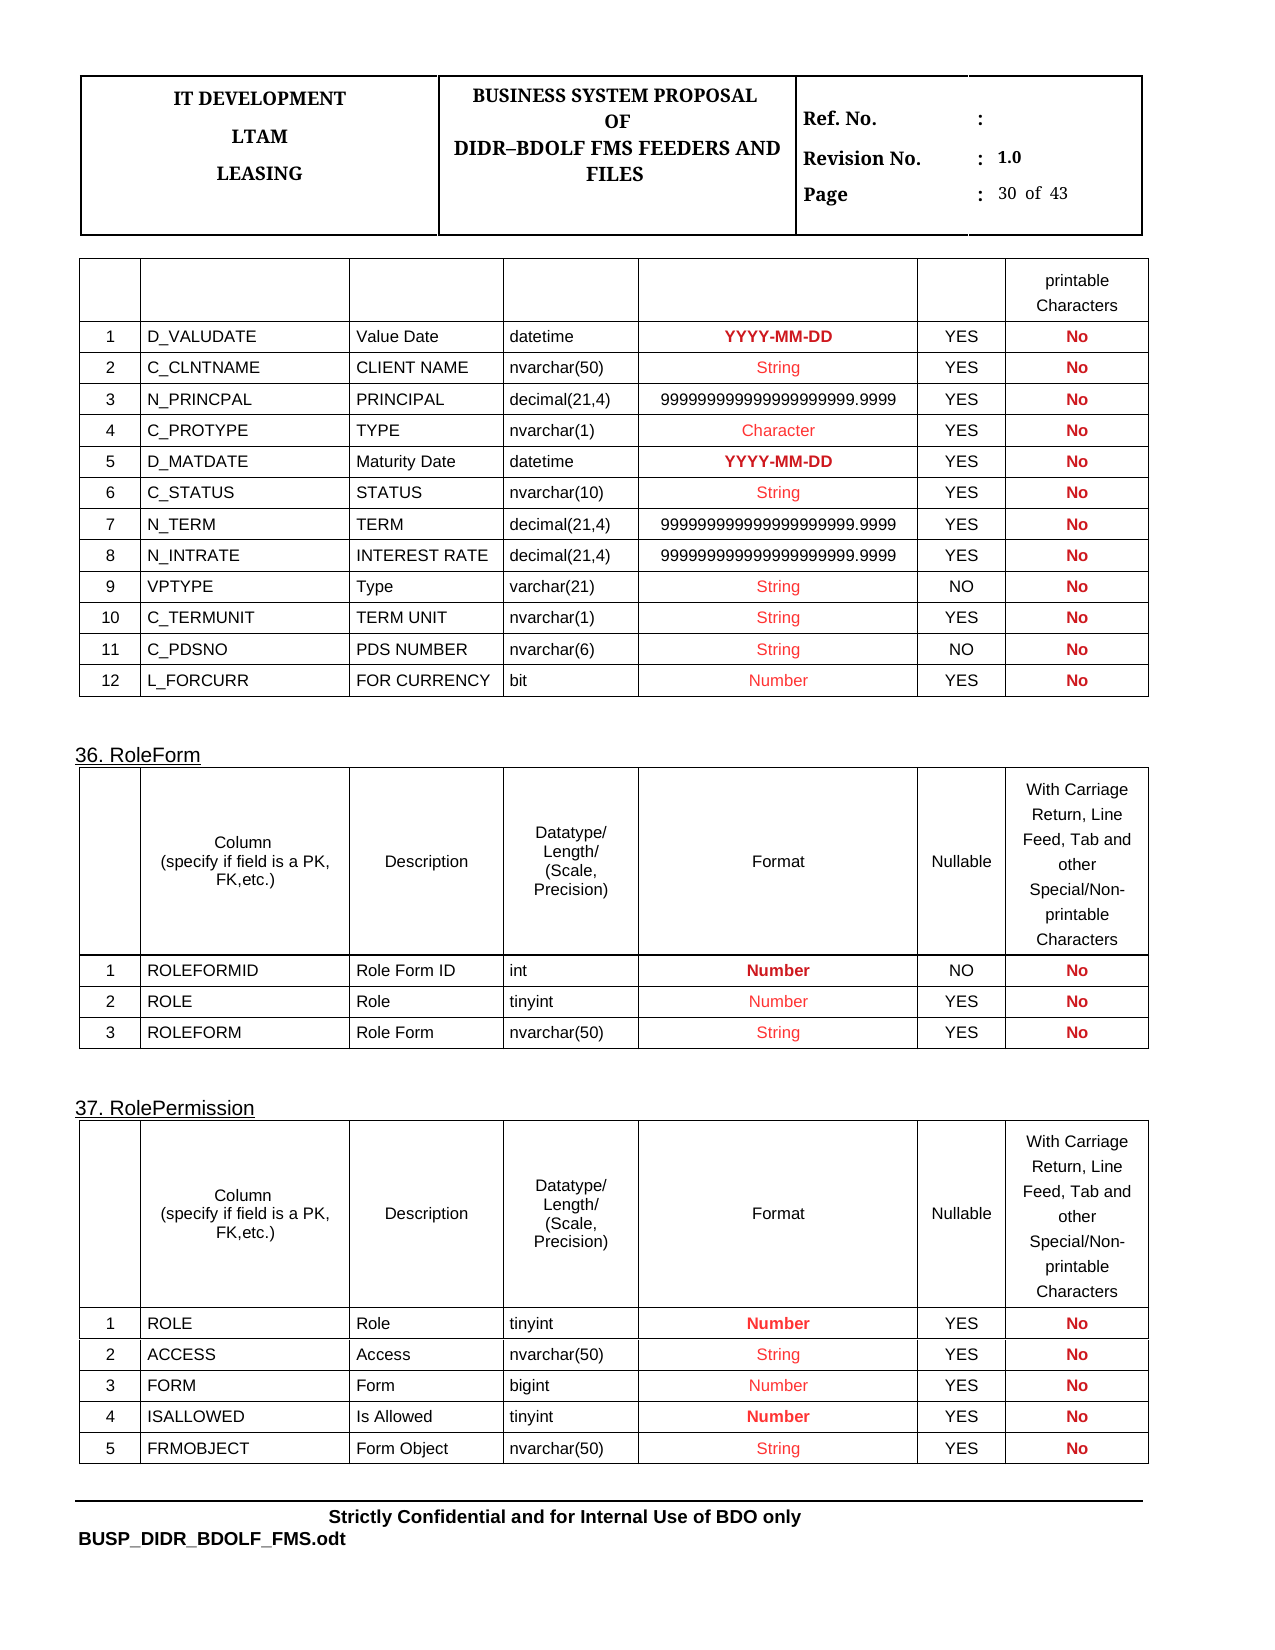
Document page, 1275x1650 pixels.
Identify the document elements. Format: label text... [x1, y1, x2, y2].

table_cell String [639, 603, 917, 633]
table_cell int [504, 956, 638, 986]
table_header [141, 259, 349, 321]
table_cell C_TERMUNIT [141, 603, 349, 633]
table_cell 3 [80, 1018, 140, 1048]
table_cell 999999999999999999999.9999 [639, 540, 917, 571]
table_cell nvarchar(1) [504, 603, 638, 633]
table_cell YES [918, 509, 1005, 539]
table_cell CLIENT NAME [350, 353, 503, 383]
table_cell No [1006, 603, 1148, 633]
table_header Datatype/Length/ (Scale, Precision) [504, 1121, 638, 1307]
table_cell D_VALUDATE [141, 322, 349, 352]
table_cell nvarchar(50) [504, 353, 638, 383]
table_cell 9 [80, 572, 140, 602]
table_cell 5 [80, 1433, 140, 1463]
table_cell N_PRINCPAL [141, 384, 349, 414]
table_header Column (specify if field is a PK, FK,etc.) [141, 768, 349, 954]
table_cell PRINCIPAL [350, 384, 503, 414]
table_cell decimal(21,4) [504, 384, 638, 414]
table_cell datetime [504, 322, 638, 352]
table_cell nvarchar(50) [504, 1340, 638, 1370]
table_cell YES [918, 665, 1005, 696]
text 37. RolePermission [75, 1096, 1143, 1120]
table_cell Number [639, 1402, 917, 1432]
table_cell C_PDSNO [141, 634, 349, 664]
table_cell String [639, 353, 917, 383]
table_cell 999999999999999999999.9999 [639, 384, 917, 414]
table_cell 3 [80, 1371, 140, 1401]
table_cell bit [504, 665, 638, 696]
table_cell YES [918, 1371, 1005, 1401]
table_cell 3 [80, 384, 140, 414]
table_cell PDS NUMBER [350, 634, 503, 664]
table_cell ACCESS [141, 1340, 349, 1370]
table_cell Form Object [350, 1433, 503, 1463]
table_cell N_INTRATE [141, 540, 349, 571]
table_cell nvarchar(50) [504, 1433, 638, 1463]
table_cell 4 [80, 415, 140, 446]
table_header Column (specify if field is a PK, FK,etc.) [141, 1121, 349, 1307]
table_header [350, 259, 503, 321]
table_cell String [639, 634, 917, 664]
table_header [80, 1121, 140, 1307]
table_cell Access [350, 1340, 503, 1370]
table_cell No [1006, 1402, 1148, 1432]
table_cell YES [918, 1018, 1005, 1048]
table_cell 2 [80, 1340, 140, 1370]
table_cell No [1006, 987, 1148, 1017]
table_cell tinyint [504, 987, 638, 1017]
table_cell N_TERM [141, 509, 349, 539]
table_cell YES [918, 415, 1005, 446]
table_header Nullable [918, 1121, 1005, 1307]
table_cell Form [350, 1371, 503, 1401]
table_cell C_CLNTNAME [141, 353, 349, 383]
table_cell varchar(21) [504, 572, 638, 602]
table_cell TYPE [350, 415, 503, 446]
table_header Description [350, 1121, 503, 1307]
table_cell 8 [80, 540, 140, 571]
table_cell No [1006, 509, 1148, 539]
table_header Format [639, 768, 917, 954]
table_cell Number [639, 987, 917, 1017]
table_cell C_PROTYPE [141, 415, 349, 446]
table_cell FORM [141, 1371, 349, 1401]
table_cell Maturity Date [350, 447, 503, 477]
table_cell No [1006, 353, 1148, 383]
table_cell datetime [504, 447, 638, 477]
table_cell Is Allowed [350, 1402, 503, 1432]
table_cell YES [918, 353, 1005, 383]
table_cell YES [918, 447, 1005, 477]
table_cell Role [350, 987, 503, 1017]
table_cell ROLE [141, 1308, 349, 1338]
table_cell YES [918, 603, 1005, 633]
table_cell bigint [504, 1371, 638, 1401]
table_cell No [1006, 1371, 1148, 1401]
table_cell Character [639, 415, 917, 446]
table_cell 1 [80, 1308, 140, 1338]
table_cell Type [350, 572, 503, 602]
table_cell nvarchar(1) [504, 415, 638, 446]
table_cell ISALLOWED [141, 1402, 349, 1432]
table_header Datatype/Length/ (Scale, Precision) [504, 768, 638, 954]
table_cell No [1006, 1308, 1148, 1338]
table_cell tinyint [504, 1308, 638, 1338]
table_cell No [1006, 634, 1148, 664]
table_header [918, 259, 1005, 321]
table_cell nvarchar(10) [504, 478, 638, 508]
table_cell Number [639, 665, 917, 696]
table_cell decimal(21,4) [504, 509, 638, 539]
table_cell STATUS [350, 478, 503, 508]
table_cell INTEREST RATE [350, 540, 503, 571]
table_cell Role [350, 1308, 503, 1338]
table_cell decimal(21,4) [504, 540, 638, 571]
table_cell 999999999999999999999.9999 [639, 509, 917, 539]
table_cell NO [918, 634, 1005, 664]
table_cell 1 [80, 956, 140, 986]
table_header [639, 259, 917, 321]
table_cell YES [918, 1402, 1005, 1432]
text 36. RoleForm [75, 744, 1143, 767]
table_cell No [1006, 478, 1148, 508]
table_cell Value Date [350, 322, 503, 352]
table_cell YES [918, 1340, 1005, 1370]
table_cell 5 [80, 447, 140, 477]
table_cell ROLE [141, 987, 349, 1017]
table_cell String [639, 1340, 917, 1370]
table_cell YES [918, 987, 1005, 1017]
table_header [80, 259, 140, 321]
table_cell 7 [80, 509, 140, 539]
table_header Format [639, 1121, 917, 1307]
table_cell 11 [80, 634, 140, 664]
table_cell nvarchar(50) [504, 1018, 638, 1048]
table_cell No [1006, 322, 1148, 352]
table_cell 2 [80, 987, 140, 1017]
table_cell No [1006, 1340, 1148, 1370]
table_cell Role Form [350, 1018, 503, 1048]
table_cell YES [918, 322, 1005, 352]
table_cell 2 [80, 353, 140, 383]
table_cell 1 [80, 322, 140, 352]
table_cell ROLEFORMID [141, 956, 349, 986]
table_header Description [350, 768, 503, 954]
table_cell YYYY-MM-DD [639, 322, 917, 352]
table_header [504, 259, 638, 321]
table_cell Number [639, 1371, 917, 1401]
table_cell String [639, 1018, 917, 1048]
table_cell No [1006, 540, 1148, 571]
table_cell String [639, 1433, 917, 1463]
table_cell No [1006, 956, 1148, 986]
table_cell C_STATUS [141, 478, 349, 508]
table_cell NO [918, 572, 1005, 602]
table_cell tinyint [504, 1402, 638, 1432]
table_header Nullable [918, 768, 1005, 954]
table_cell No [1006, 1433, 1148, 1463]
table_cell YES [918, 478, 1005, 508]
table_cell No [1006, 1018, 1148, 1048]
table_cell FOR CURRENCY [350, 665, 503, 696]
table_cell No [1006, 384, 1148, 414]
table_cell 10 [80, 603, 140, 633]
table_header [80, 768, 140, 954]
table_cell YES [918, 540, 1005, 571]
table_cell 12 [80, 665, 140, 696]
table_cell VPTYPE [141, 572, 349, 602]
table_cell No [1006, 572, 1148, 602]
table_header With Carriage Return, Line Feed, Tab and other Special/Non-printable Characters [1006, 768, 1148, 954]
table_header With Carriage Return, Line Feed, Tab and other Special/Non-printable Characters [1006, 1121, 1148, 1307]
table_cell String [639, 478, 917, 508]
table_cell Number [639, 1308, 917, 1338]
table_cell Number [639, 956, 917, 986]
table_cell YES [918, 1308, 1005, 1338]
table_cell YES [918, 384, 1005, 414]
table_cell 6 [80, 478, 140, 508]
table_cell Role Form ID [350, 956, 503, 986]
table_cell No [1006, 665, 1148, 696]
table_cell FRMOBJECT [141, 1433, 349, 1463]
table_cell 4 [80, 1402, 140, 1432]
table_cell TERM [350, 509, 503, 539]
table_cell D_MATDATE [141, 447, 349, 477]
table_cell NO [918, 956, 1005, 986]
table_cell YYYY-MM-DD [639, 447, 917, 477]
table_cell ROLEFORM [141, 1018, 349, 1048]
table_cell No [1006, 415, 1148, 446]
table_cell YES [918, 1433, 1005, 1463]
table_cell L_FORCURR [141, 665, 349, 696]
table_cell TERM UNIT [350, 603, 503, 633]
table_cell String [639, 572, 917, 602]
table_header printable Characters [1006, 259, 1148, 321]
table_cell No [1006, 447, 1148, 477]
table_cell nvarchar(6) [504, 634, 638, 664]
